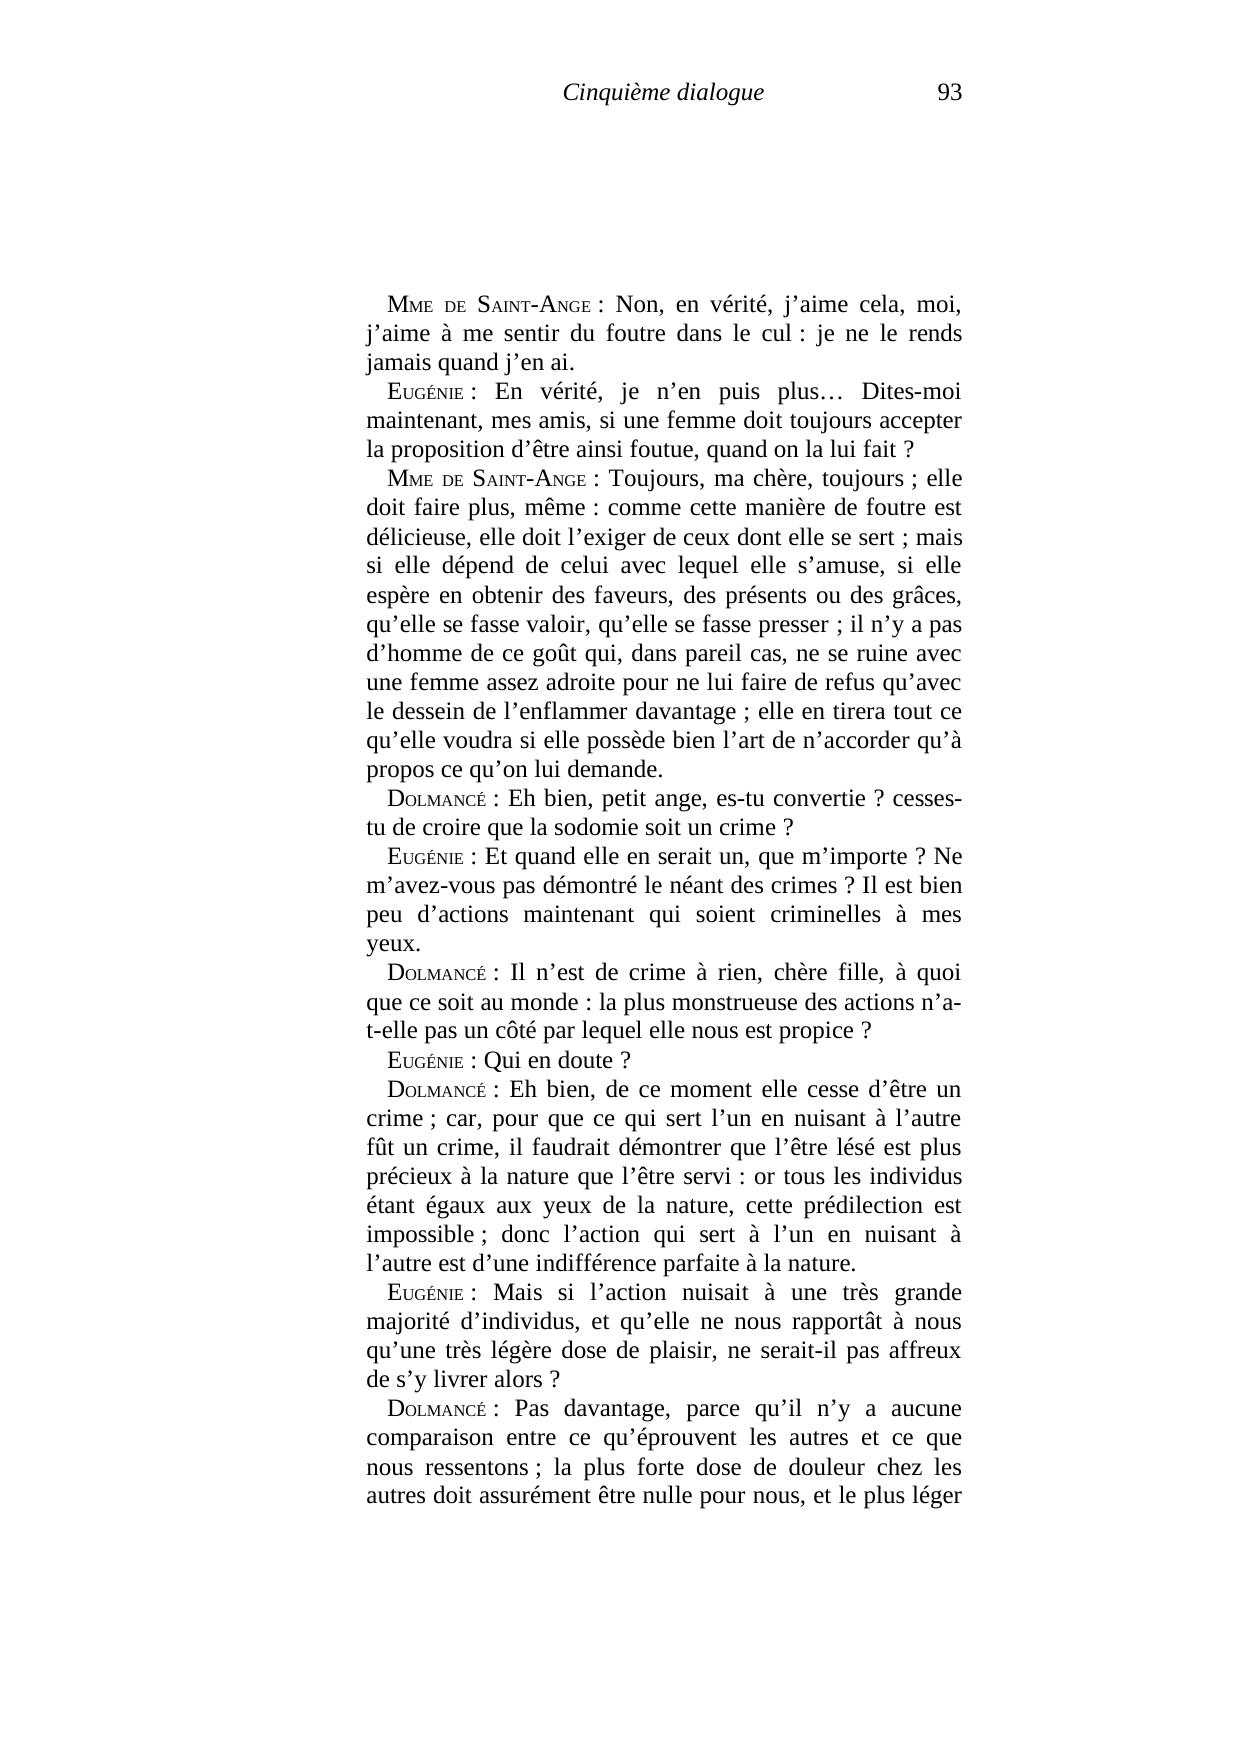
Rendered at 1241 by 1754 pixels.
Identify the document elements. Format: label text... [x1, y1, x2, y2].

text Dolmancé : Pas davantage, parce qu’il n’y a aucune comparaison entre ce qu’éprouvent les autres et ce que nous ressentons ; la plus forte dose de douleur chez les autres doit assurément être nulle pour nous, et le plus léger [366, 1393, 962, 1509]
text Eugénie : Et quand elle en serait un, que m’importe ? Ne m’avez-vous pas démontré le néant des crimes ? Il est bien peu d’actions maintenant qui soient criminelles à mes yeux. [366, 841, 962, 957]
text Dolmancé : Eh bien, de ce moment elle cesse d’être un crime ; car, pour que ce qui sert l’un en nuisant à l’autre fût un crime, il faudrait démontrer que l’être lésé est plus précieux à la nature que l’être servi : or tous les individus étant égaux aux yeux de la nature, cette prédilection est impossible ; donc l’action qui sert à l’un en nuisant à l’autre est d’une indifférence parfaite à la nature. [366, 1073, 962, 1277]
text Eugénie : Qui en doute ? [366, 1044, 962, 1073]
text Dolmancé : Eh bien, petit ange, es-tu convertie ? cesses-tu de croire que la sodomie soit un crime ? [366, 783, 962, 841]
text Eugénie : En vérité, je n’en puis plus… Dites-moi maintenant, mes amis, si une femme doit toujours accepter la proposition d’être ainsi foutue, quand on la lui fait ? [366, 376, 962, 463]
text Mme de Saint-Ange : Non, en vérité, j’aime cela, moi, j’aime à me sentir du foutre dans le cul : je ne le rends jamais quand j’en ai. [366, 289, 962, 376]
text Mme de Saint-Ange : Toujours, ma chère, toujours ; elle doit faire plus, même : comme cette manière de foutre est délicieuse, elle doit l’exiger de ceux dont elle se sert ; mais si elle dépend de celui avec lequel elle s’amuse, si elle espère en obtenir des faveurs, des présents ou des grâces, qu’elle se fasse valoir, qu’elle se fasse presser ; il n’y a pas d’homme de ce goût qui, dans pareil cas, ne se ruine avec une femme assez adroite pour ne lui faire de refus qu’avec le dessein de l’enflammer davantage ; elle en tirera tout ce qu’elle voudra si elle possède bien l’art de n’accorder qu’à propos ce qu’on lui demande. [366, 463, 962, 783]
text Eugénie : Mais si l’action nuisait à une très grande majorité d’individus, et qu’elle ne nous rapportât à nous qu’une très légère dose de plaisir, ne serait-il pas affreux de s’y livrer alors ? [366, 1277, 962, 1393]
text Dolmancé : Il n’est de crime à rien, chère fille, à quoi que ce soit au monde : la plus monstrueuse des actions n’a-t-elle pas un côté par lequel elle nous est propice ? [366, 957, 962, 1044]
